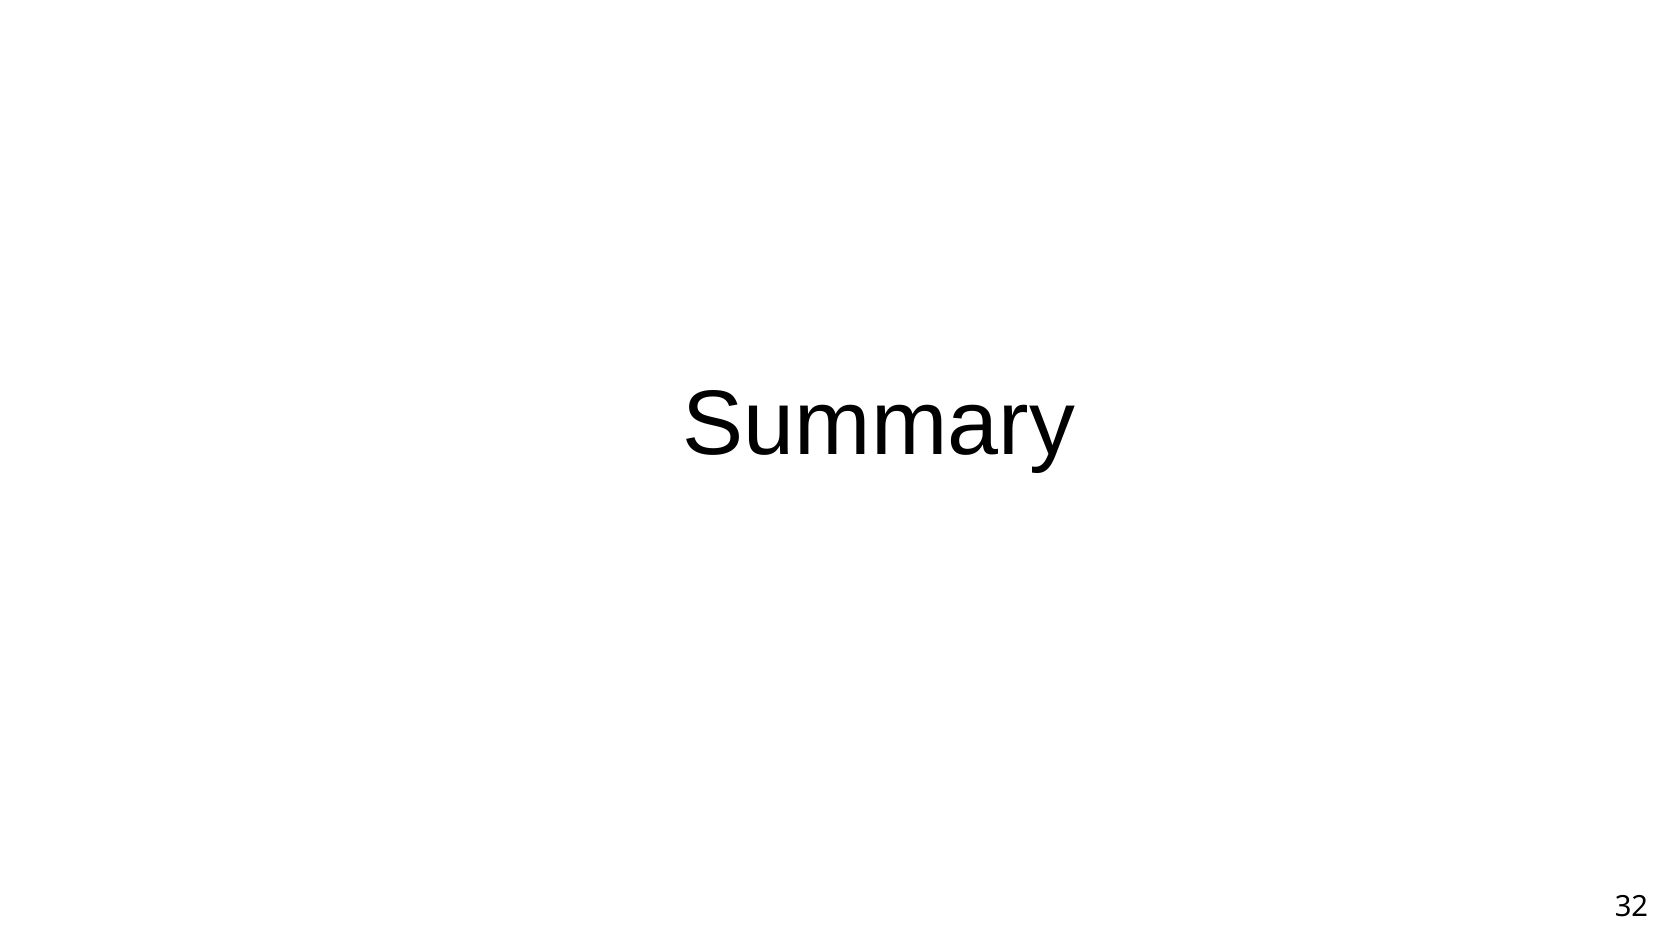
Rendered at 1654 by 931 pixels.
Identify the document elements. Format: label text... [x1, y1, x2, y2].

title Summary [135, 345, 1624, 501]
